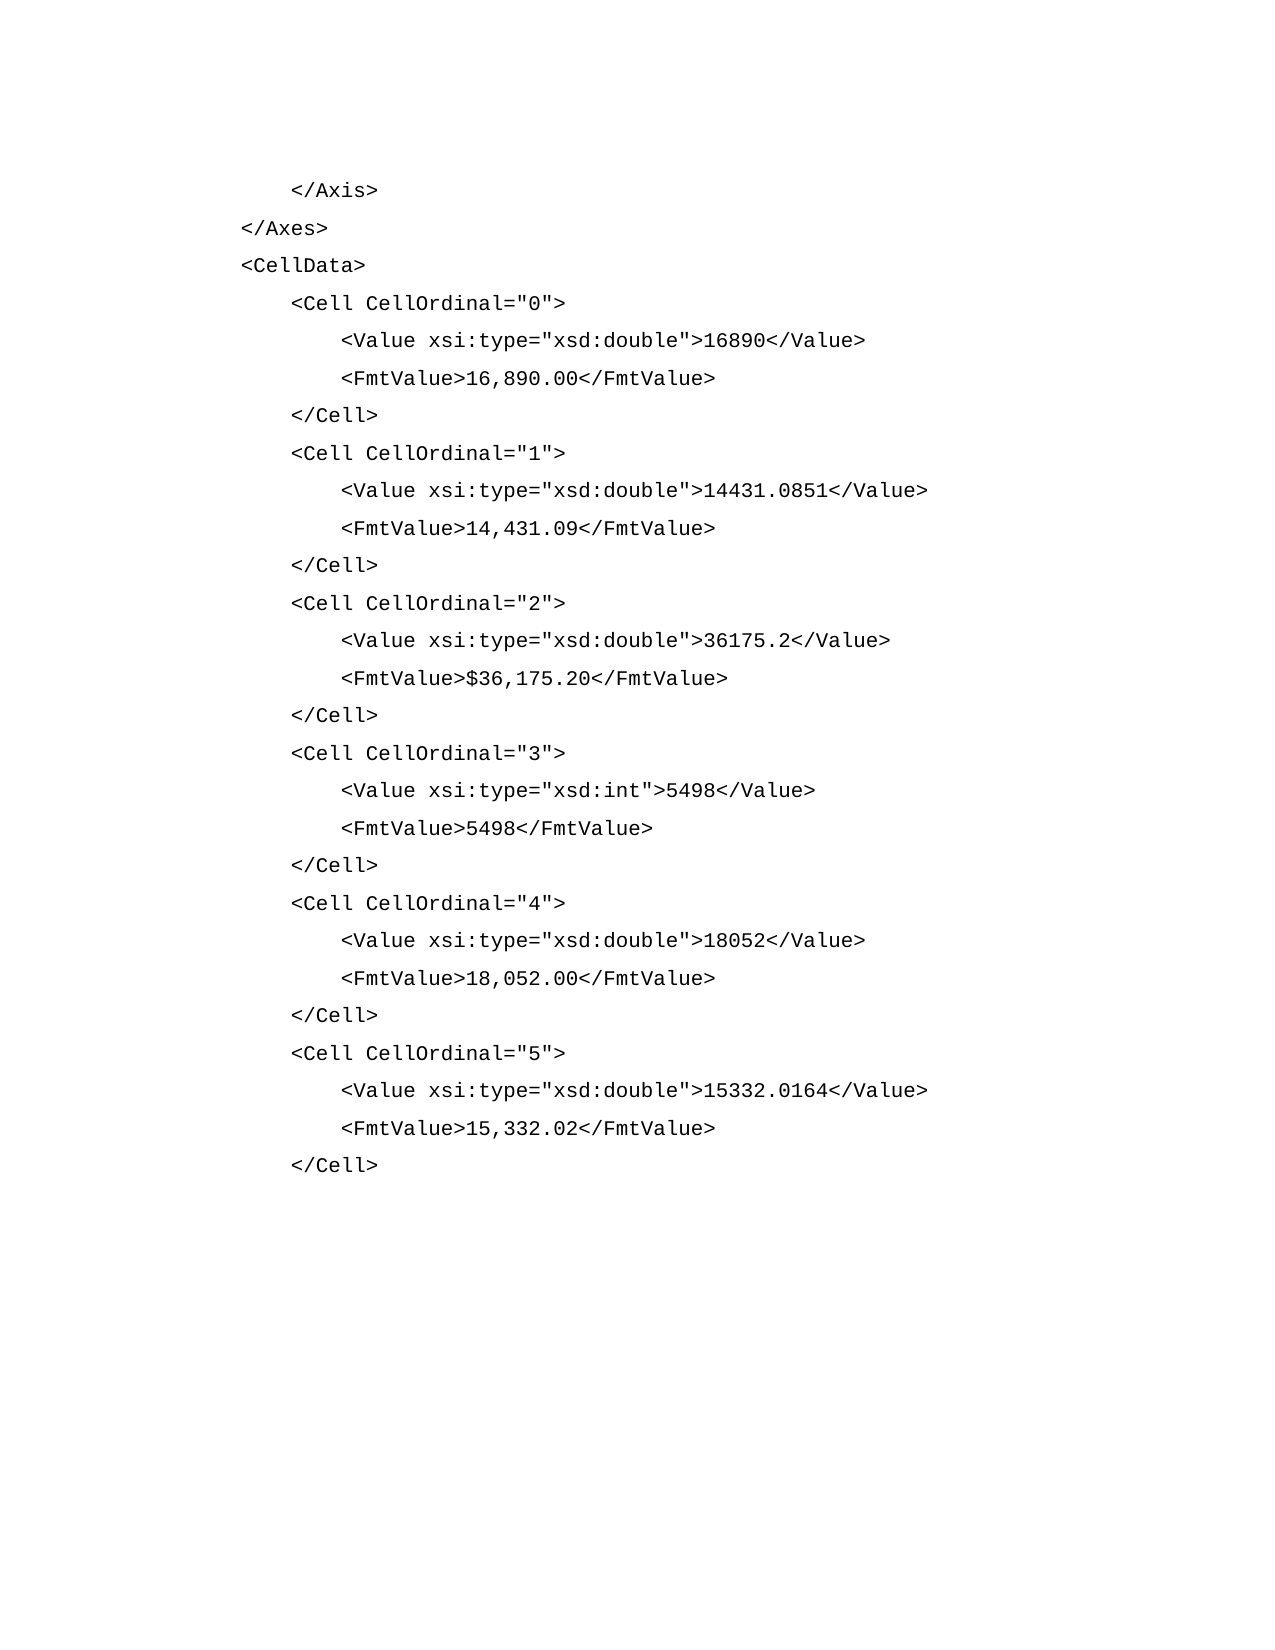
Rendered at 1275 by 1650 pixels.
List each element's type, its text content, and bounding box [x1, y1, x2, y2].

text <FmtValue>5498</FmtValue> [191, 810, 1128, 842]
text </Cell> [191, 548, 1128, 579]
text <FmtValue>16,890.00</FmtValue> [191, 360, 1128, 392]
text <FmtValue>15,332.02</FmtValue> [191, 1110, 1128, 1142]
text <Value xsi:type="xsd:double">16890</Value> [191, 323, 1128, 354]
text <FmtValue>18,052.00</FmtValue> [191, 960, 1128, 992]
text </Axes> [191, 210, 1128, 242]
text <Cell CellOrdinal="2"> [191, 585, 1128, 617]
text <Cell CellOrdinal="4"> [191, 885, 1128, 917]
text <Cell CellOrdinal="5"> [191, 1035, 1128, 1067]
text <Value xsi:type="xsd:double">15332.0164</Value> [191, 1073, 1128, 1104]
text <Cell CellOrdinal="0"> [191, 285, 1128, 317]
text </Cell> [191, 848, 1128, 879]
text <Value xsi:type="xsd:double">18052</Value> [191, 923, 1128, 954]
text <Cell CellOrdinal="1"> [191, 435, 1128, 467]
text <Value xsi:type="xsd:int">5498</Value> [191, 773, 1128, 804]
text <Cell CellOrdinal="3"> [191, 735, 1128, 767]
text <FmtValue>$36,175.20</FmtValue> [191, 660, 1128, 692]
text <Value xsi:type="xsd:double">36175.2</Value> [191, 623, 1128, 654]
text <Value xsi:type="xsd:double">14431.0851</Value> [191, 473, 1128, 504]
text </Axis> [191, 173, 1128, 204]
text <FmtValue>14,431.09</FmtValue> [191, 510, 1128, 542]
text </Cell> [191, 1148, 1128, 1179]
text </Cell> [191, 998, 1128, 1029]
text </Cell> [191, 698, 1128, 729]
text </Cell> [191, 398, 1128, 429]
text <CellData> [191, 248, 1128, 279]
